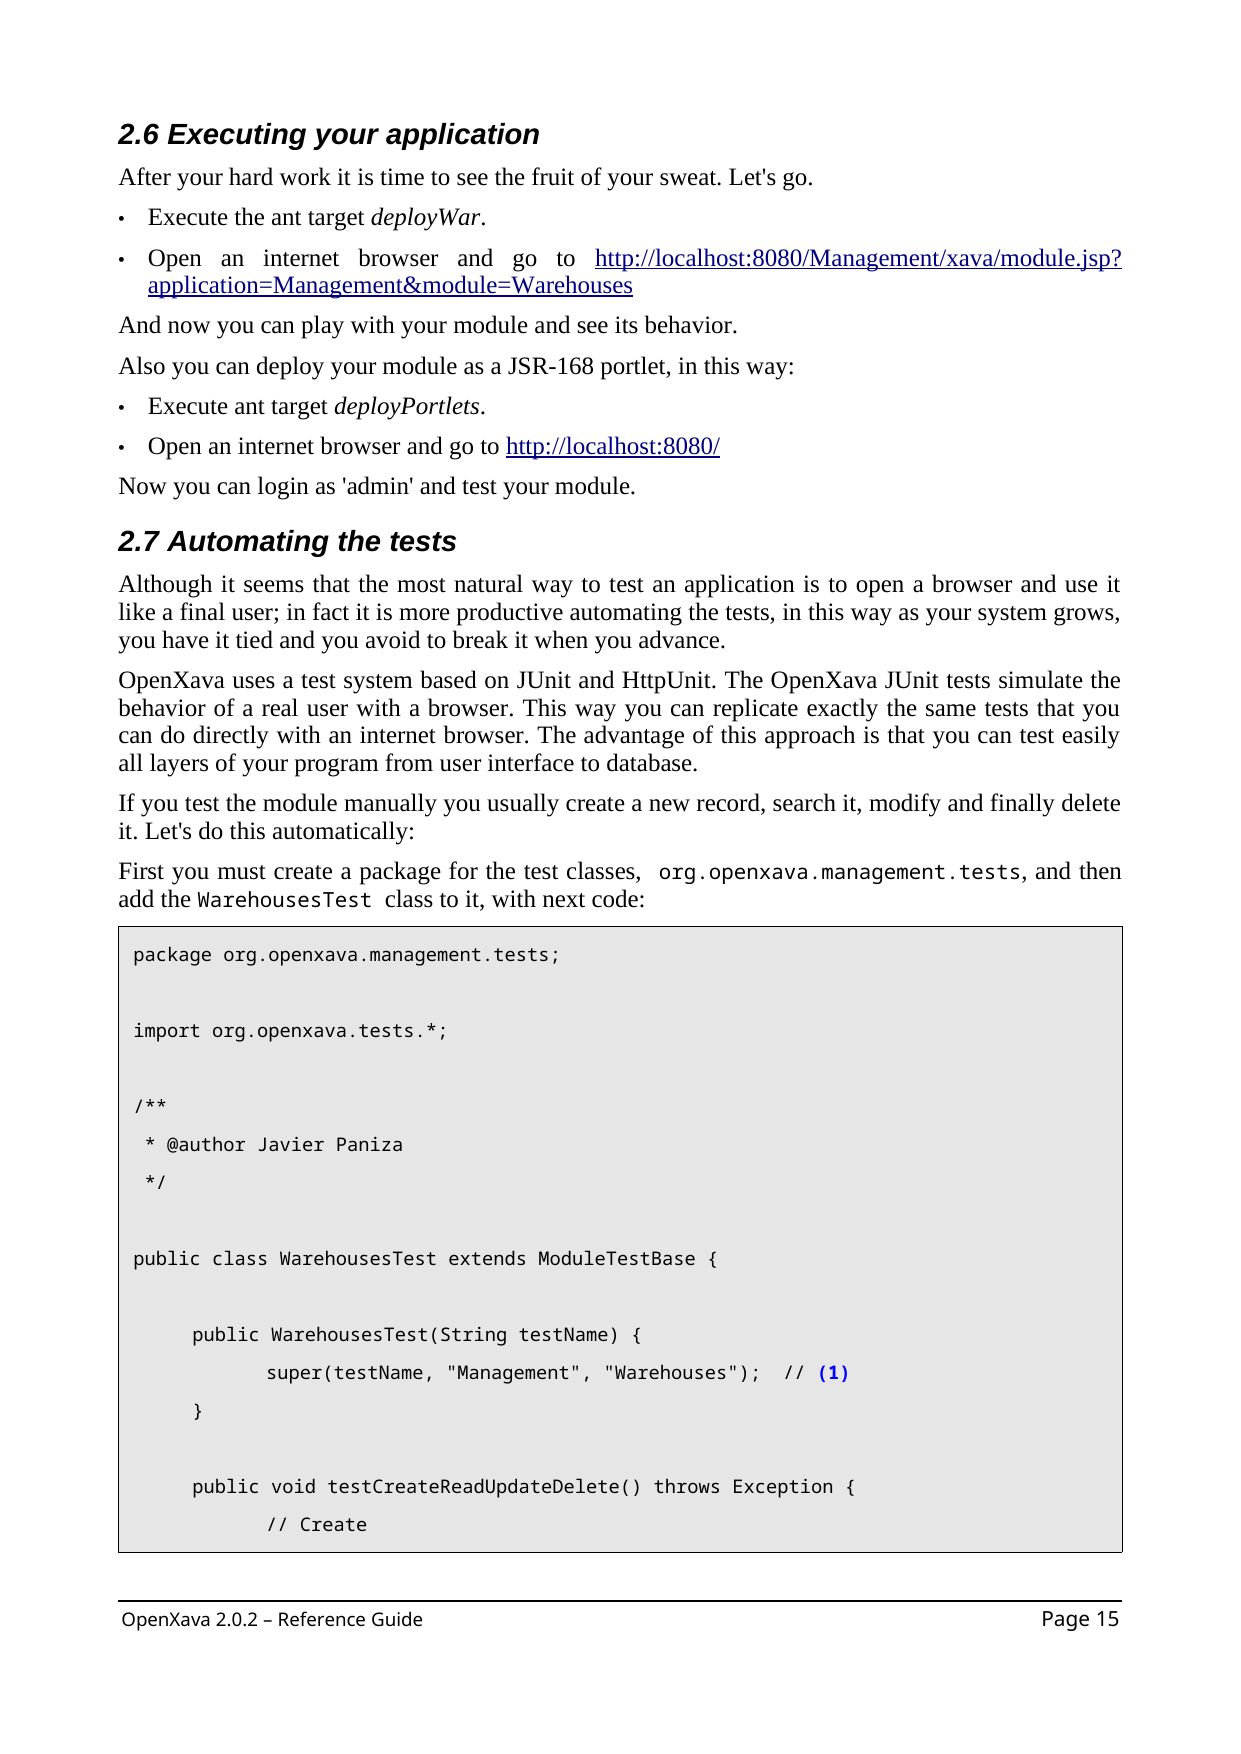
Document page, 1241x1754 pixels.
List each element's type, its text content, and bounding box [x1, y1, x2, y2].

text OpenXava uses a test system based on JUnit and HttpUnit. The OpenXava JUnit tests simulate the behavior of a real user with a browser. This way you can replicate exactly the same tests that you can do directly with an internet browser. The advantage of this approach is that you can test easily all layers of your program from user interface to database. [118, 666, 1122, 777]
list Open an internet browser and go to http://localhost:8080/Management/xava/module.jsp?application=Management&module=Warehouses [118, 244, 1122, 299]
list Execute ant target deployPortlets. [118, 392, 1122, 420]
text Also you can deploy your module as a JSR-168 portlet, in this way: [118, 352, 1122, 379]
text * @author Javier Paniza [119, 1116, 1122, 1154]
text And now you can play with your module and see its behavior. [118, 312, 1122, 339]
text super(testName, "Management", "Warehouses"); // (1) [119, 1344, 1122, 1382]
text public void testCreateReadUpdateDelete() throws Exception { [119, 1458, 1122, 1497]
subtitle Executing your application [118, 118, 1122, 151]
text After your hard work it is time to see the fruit of your sweat. Let's go. [118, 163, 1122, 191]
text */ [119, 1154, 1122, 1192]
text // Create [119, 1497, 1122, 1552]
subtitle Automating the tests [118, 525, 1122, 558]
text public WarehousesTest(String testName) { [119, 1306, 1122, 1344]
list Execute the ant target deployWar. [118, 203, 1122, 231]
text public class WarehousesTest extends ModuleTestBase { [119, 1230, 1122, 1268]
text Although it seems that the most natural way to test an application is to open a browser and use it like a final user; in fact it is more productive automating the tests, in this way as your system grows, you have it tied and you avoid to break it when you advance. [118, 570, 1122, 653]
text If you test the module manually you usually create a new record, search it, modify and finally delete it. Let's do this automatically: [118, 789, 1122, 845]
text Now you can login as 'admin' and test your module. [118, 472, 1122, 500]
text First you must create a package for the test classes, org.openxava.management.tests, and then add the WarehousesTest class to it, with next code: [118, 857, 1122, 914]
list Open an internet browser and go to http://localhost:8080/ [118, 432, 1122, 460]
text import org.openxava.tests.*; [119, 1002, 1122, 1040]
text package org.openxava.management.tests; [119, 927, 1122, 964]
text /** [119, 1078, 1122, 1116]
text } [119, 1382, 1122, 1421]
